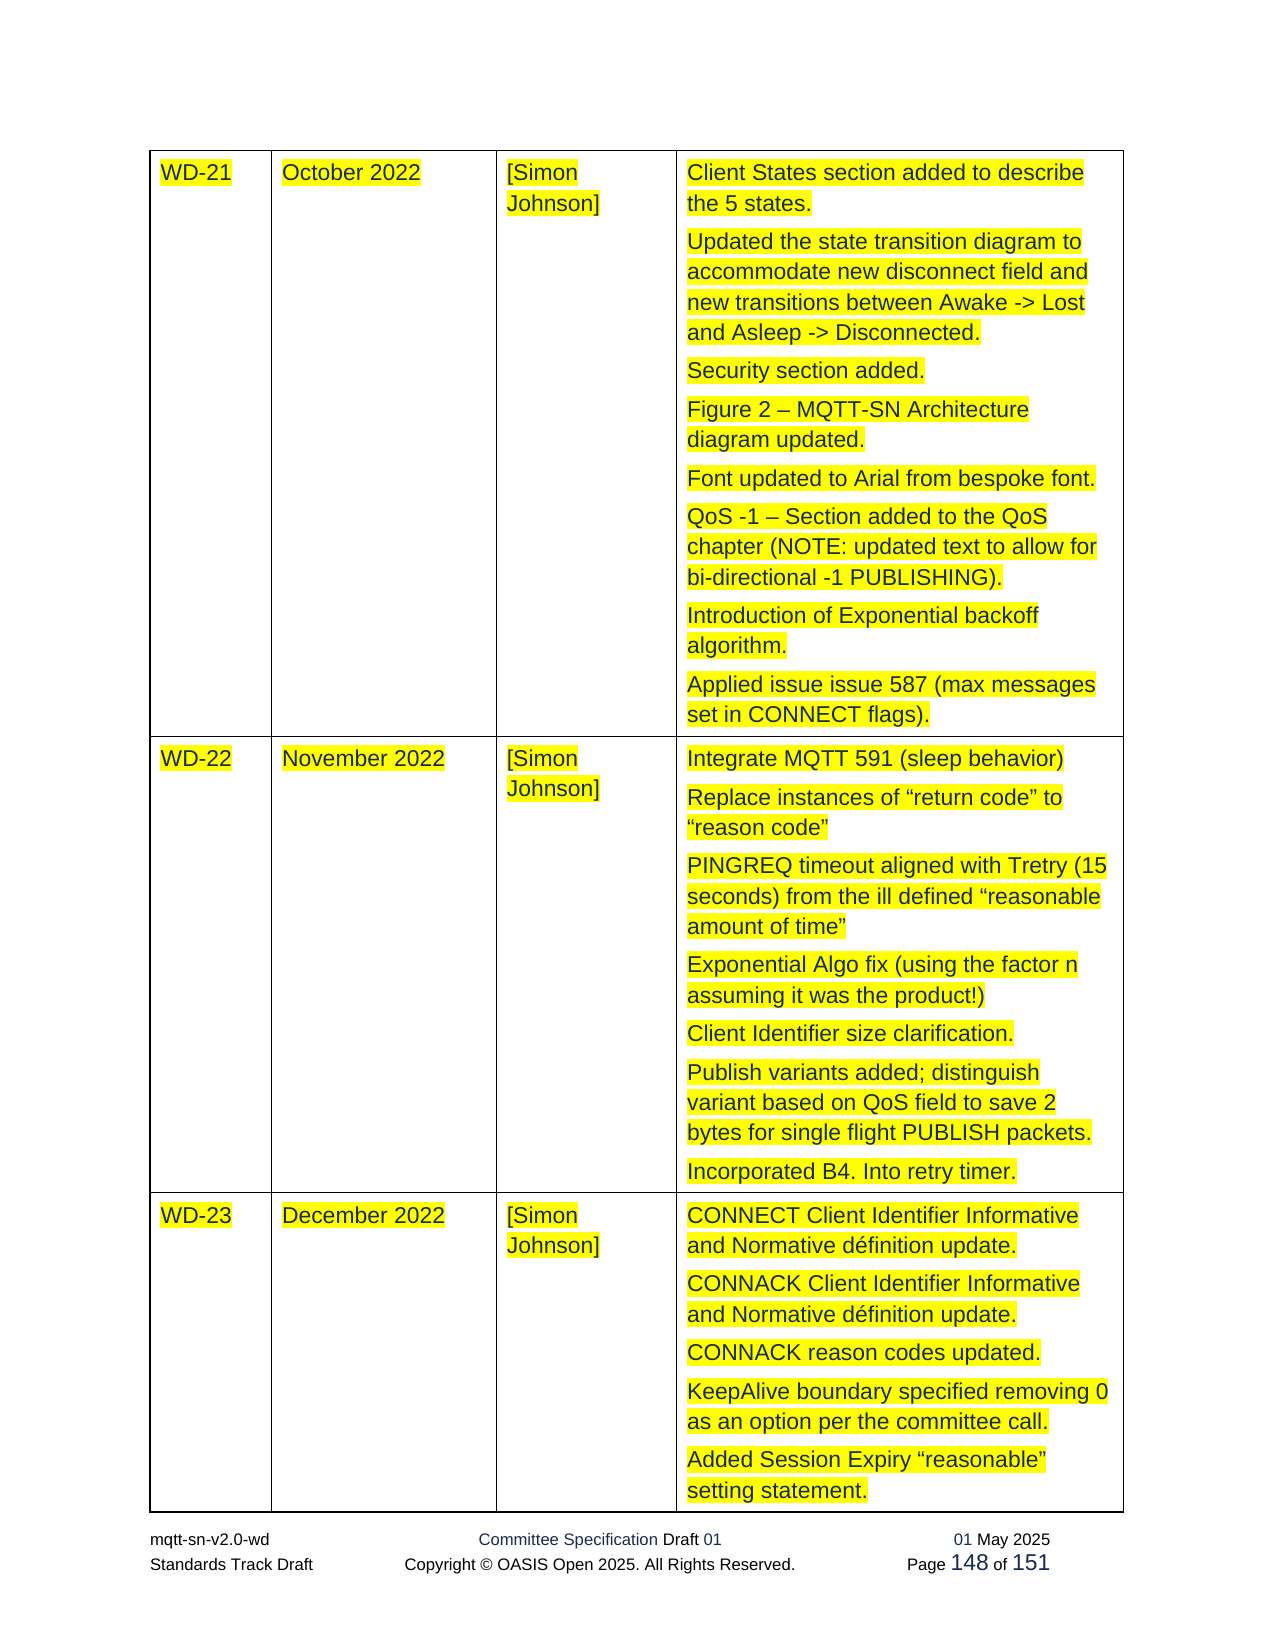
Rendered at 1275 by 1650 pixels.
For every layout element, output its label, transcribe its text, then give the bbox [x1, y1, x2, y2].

table_cell WD-23 [151, 1193, 271, 1511]
table_cell [Simon Johnson] [497, 1193, 676, 1511]
table_cell [Simon Johnson] [497, 737, 676, 1192]
table_cell WD-21 [151, 151, 271, 736]
table_cell October 2022 [272, 151, 496, 736]
table_cell CONNECT Client Identifier Informative and Normative définition update. CONNACK Client Identifier Informative and Normative définition update. CONNACK reason codes updated. KeepAlive boundary specified removing 0 as an option per the committee call. Added Session Expiry “reasonable” setting statement. [677, 1193, 1123, 1511]
table_cell [Simon Johnson] [497, 151, 676, 736]
table_cell Integrate MQTT 591 (sleep behavior) Replace instances of “return code” to “reason code” PINGREQ timeout aligned with Tretry (15 seconds) from the ill defined “reasonable amount of time” Exponential Algo fix (using the factor n assuming it was the product!) Client Identifier size clarification. Publish variants added; distinguish variant based on QoS field to save 2 bytes for single flight PUBLISH packets. Incorporated B4. Into retry timer. [677, 737, 1123, 1192]
table_cell WD-22 [151, 737, 271, 1192]
table_cell December 2022 [272, 1193, 496, 1511]
table_cell Client States section added to describe the 5 states. Updated the state transition diagram to accommodate new disconnect field and new transitions between Awake -> Lost and Asleep -> Disconnected. Security section added. Figure 2 – MQTT-SN Architecture diagram updated. Font updated to Arial from bespoke font. QoS -1 – Section added to the QoS chapter (NOTE: updated text to allow for bi-directional -1 PUBLISHING). Introduction of Exponential backoff algorithm. Applied issue issue 587 (max messages set in CONNECT flags). [677, 151, 1123, 736]
table_cell November 2022 [272, 737, 496, 1192]
